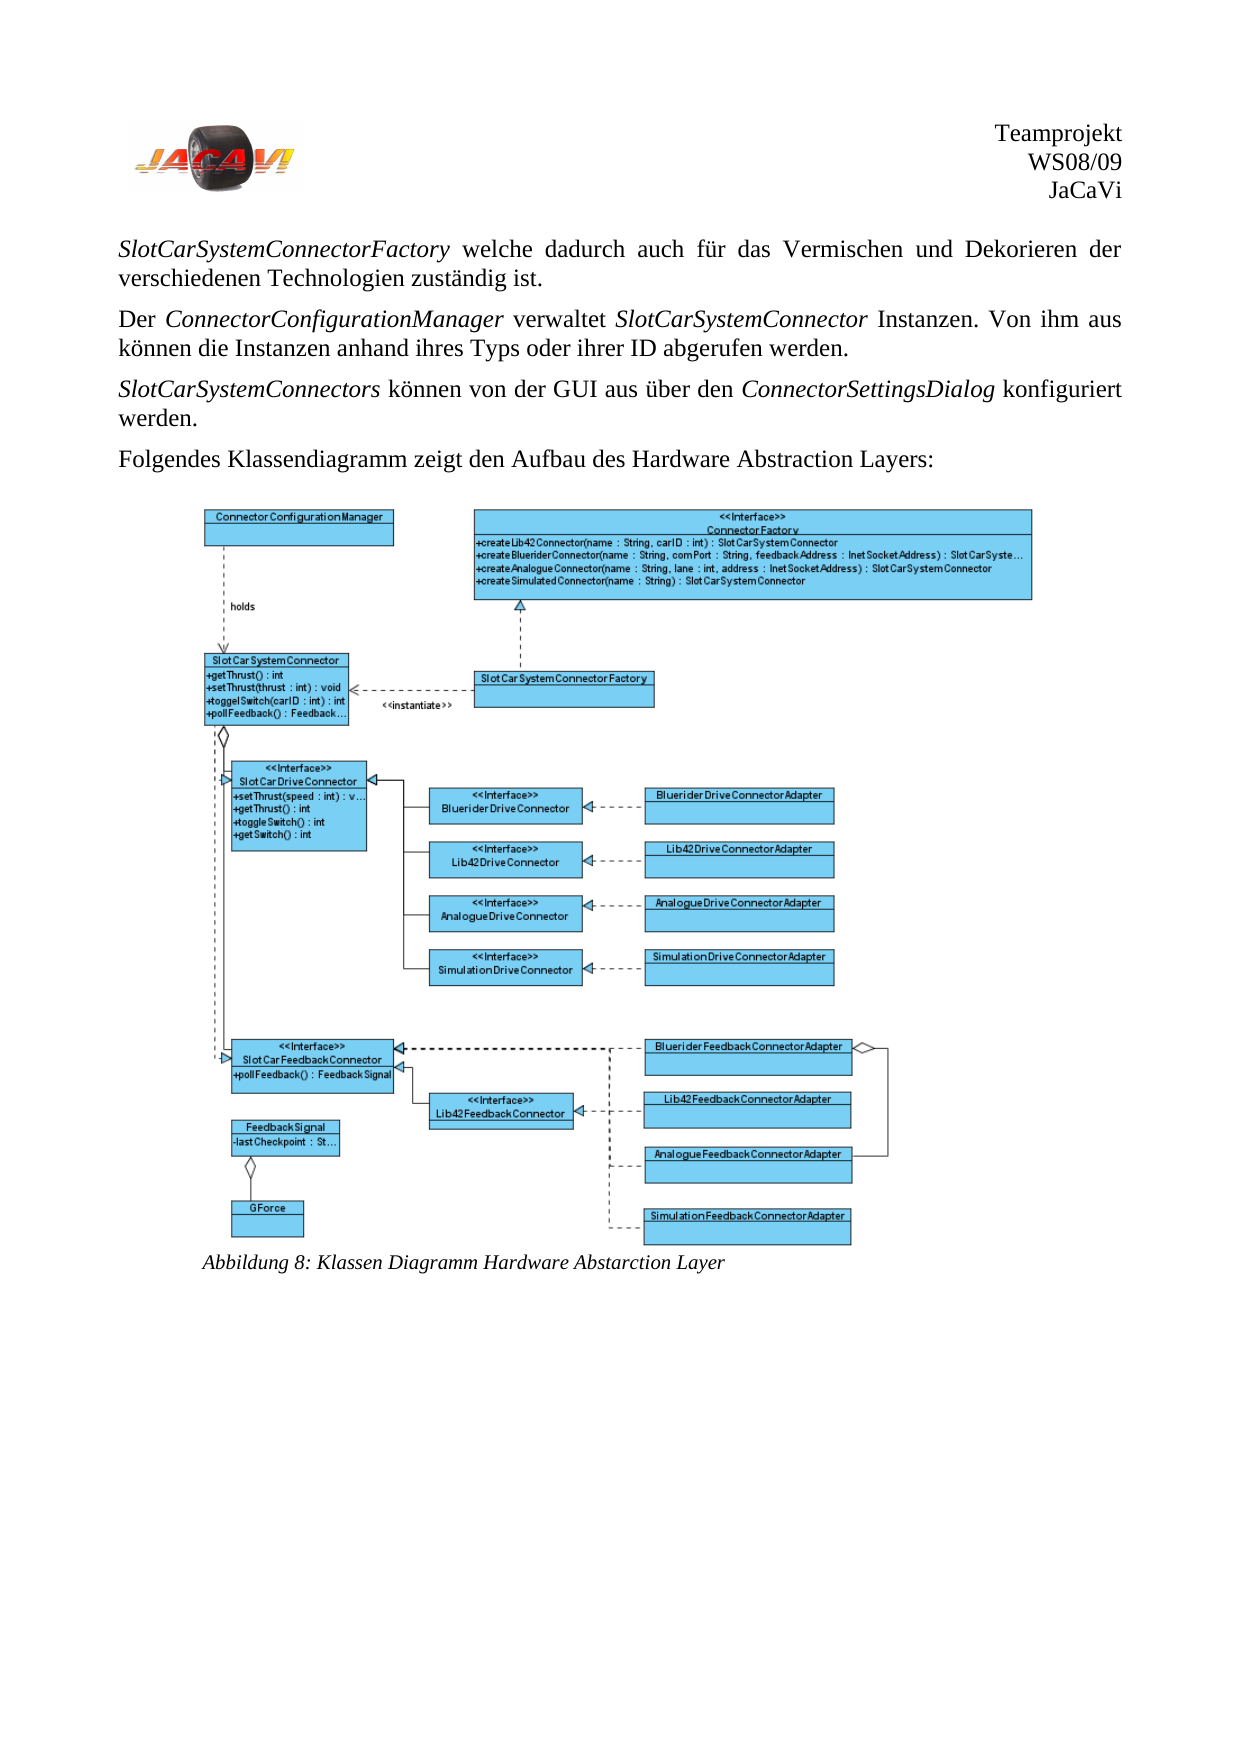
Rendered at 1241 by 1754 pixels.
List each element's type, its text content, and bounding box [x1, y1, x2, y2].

picture [202, 497, 1038, 1251]
picture [128, 120, 307, 195]
text Folgendes Klassendiagramm zeigt den Aufbau des Hardware Abstraction Layers: [118, 444, 1122, 473]
text Abbildung 8: Klassen Diagramm Hardware Abstarction Layer [202, 1251, 1038, 1274]
text Der ConnectorConfigurationManager verwaltet SlotCarSystemConnector Instanzen. Von ihm aus können die Instanzen anhand ihres Typs oder ihrer ID abgerufen werden. [118, 304, 1122, 361]
text SlotCarSystemConnectorFactory welche dadurch auch für das Vermischen und Dekorieren der verschiedenen Technologien zuständig ist. [118, 234, 1122, 291]
text SlotCarSystemConnectors können von der GUI aus über den ConnectorSettingsDialog konfiguriert werden. [118, 374, 1122, 431]
